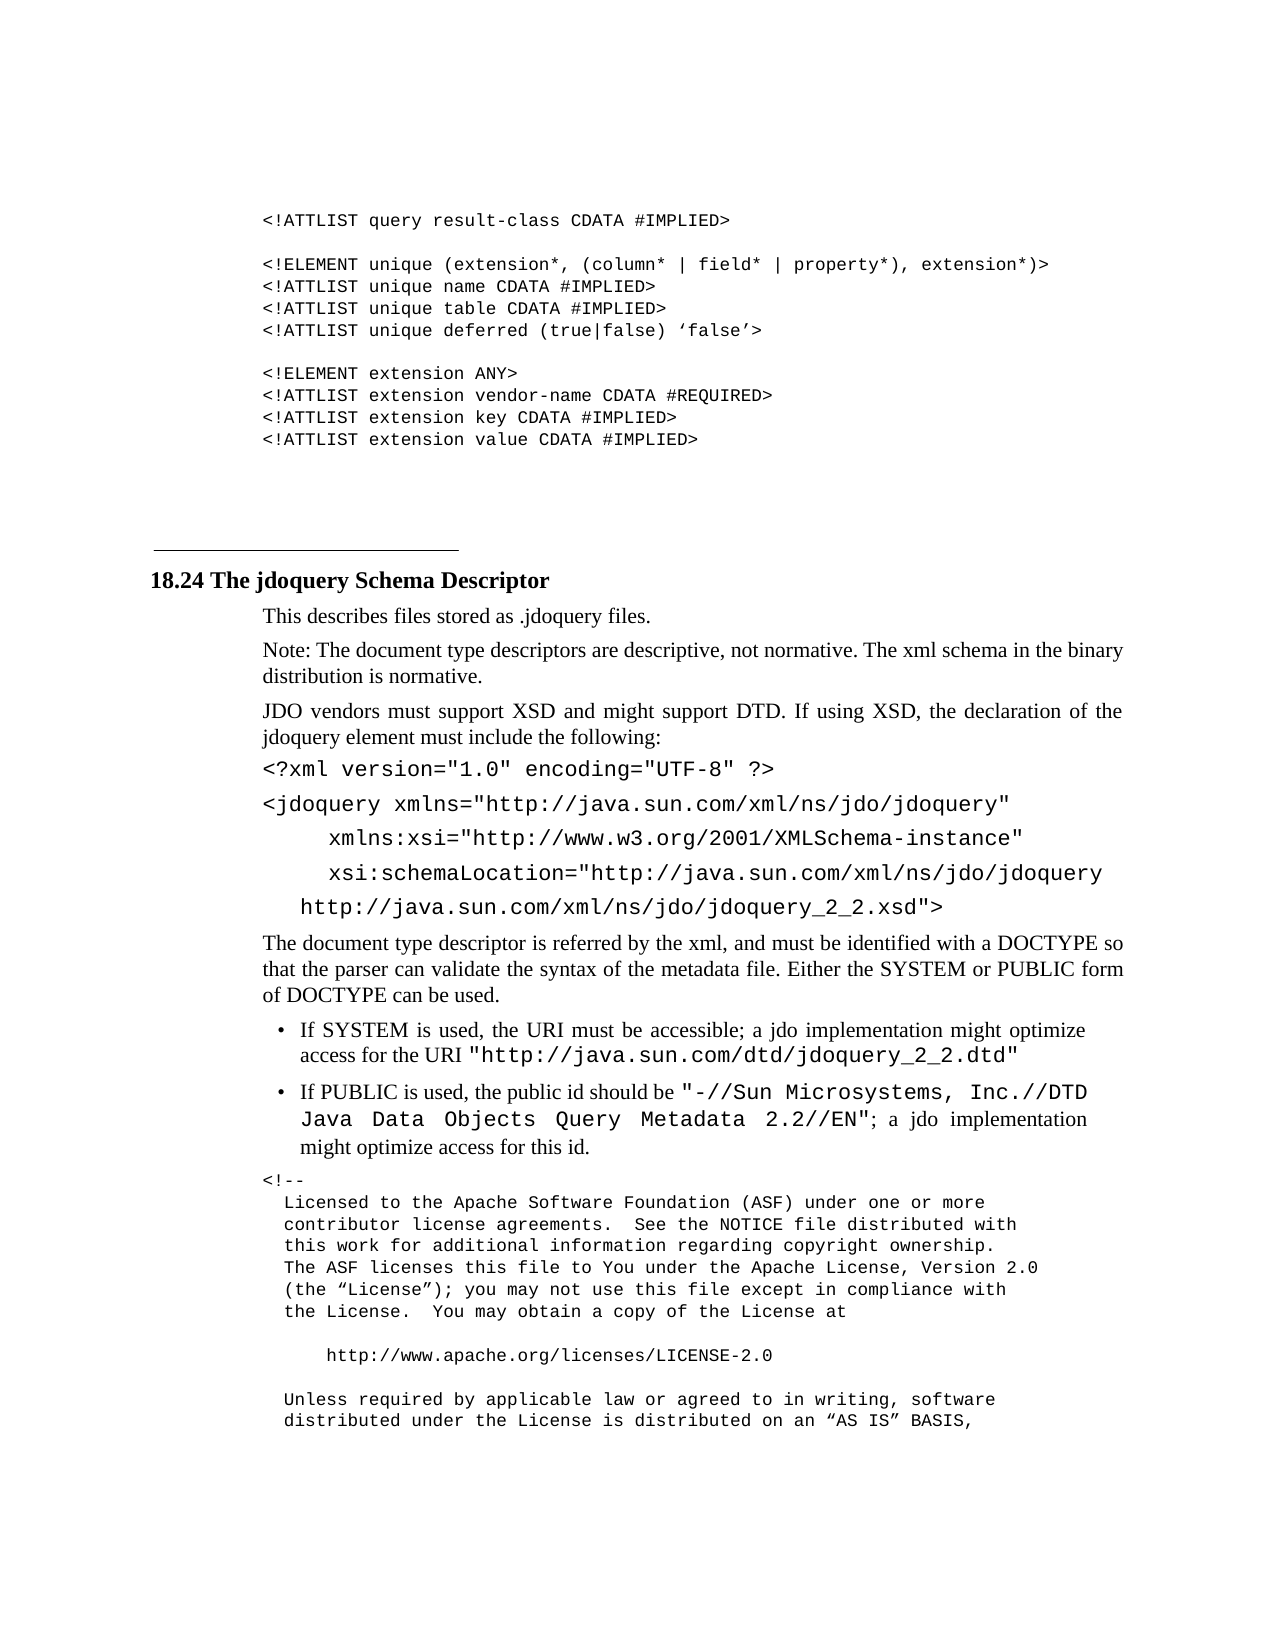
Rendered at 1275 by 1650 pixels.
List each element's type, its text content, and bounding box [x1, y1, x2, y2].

text JDO vendors must support XSD and might support DTD. If using XSD, the declaration of the jdoquery element must include the following: [262, 697, 1125, 749]
subtitle The jdoquery Schema Descriptor [150, 566, 1125, 594]
text • If SYSTEM is used, the URI must be accessible; a jdo implementation might optimize access for the URI "http://java.sun.com/dtd/jdoquery_2_2.dtd" [277, 1016, 1087, 1069]
text <!ELEMENT unique (extension*, (column* | field* | property*), extension*)> [262, 254, 1125, 276]
text the License. You may obtain a copy of the License at [262, 1301, 1125, 1323]
text <!ATTLIST unique name CDATA #IMPLIED> [262, 276, 1125, 297]
text <!ATTLIST extension key CDATA #IMPLIED> [262, 407, 1125, 429]
text <!-- [262, 1169, 1125, 1191]
text <!ATTLIST unique table CDATA #IMPLIED> [262, 297, 1125, 319]
text xmlns:xsi="http://www.w3.org/2001/XMLSchema-instance" [262, 826, 1125, 852]
text <!ELEMENT extension ANY> [262, 363, 1125, 385]
text (the “License”); you may not use this file except in compliance with [262, 1279, 1125, 1301]
text this work for additional information regarding copyright ownership. [262, 1235, 1125, 1257]
text • If PUBLIC is used, the public id should be "-//Sun Microsystems, Inc.//DTD Java Data Objects Query Metadata 2.2//EN"; a jdo implementation might optimize access for this id. [277, 1079, 1087, 1159]
text http://java.sun.com/xml/ns/jdo/jdoquery_2_2.xsd"> [262, 895, 1125, 921]
text <!ATTLIST unique deferred (true|false) ‘false’> [262, 319, 1125, 341]
text The ASF licenses this file to You under the Apache License, Version 2.0 [262, 1257, 1125, 1279]
text <?xml version="1.0" encoding="UTF-8" ?> [262, 757, 1125, 783]
text <!ATTLIST extension vendor-name CDATA #REQUIRED> [262, 385, 1125, 407]
text This describes files stored as .jdoquery files. [262, 602, 1125, 628]
text Note: The document type descriptors are descriptive, not normative. The xml schema in the binary distribution is normative. [262, 637, 1125, 689]
text <!ATTLIST extension value CDATA #IMPLIED> [262, 429, 1125, 451]
text Licensed to the Apache Software Foundation (ASF) under one or more [262, 1191, 1125, 1213]
text <jdoquery xmlns="http://java.sun.com/xml/ns/jdo/jdoquery" [262, 792, 1125, 818]
text contributor license agreements. See the NOTICE file distributed with [262, 1213, 1125, 1235]
text distributed under the License is distributed on an “AS IS” BASIS, [262, 1410, 1125, 1432]
text xsi:schemaLocation="http://java.sun.com/xml/ns/jdo/jdoquery [262, 861, 1125, 887]
text <!ATTLIST query result-class CDATA #IMPLIED> [262, 210, 1125, 232]
text Unless required by applicable law or agreed to in writing, software [262, 1388, 1125, 1410]
text The document type descriptor is referred by the xml, and must be identified with a DOCTYPE so that the parser can validate the syntax of the metadata file. Either the SYSTEM or PUBLIC form of DOCTYPE can be used. [262, 929, 1125, 1007]
text http://www.apache.org/licenses/LICENSE-2.0 [262, 1344, 1125, 1366]
